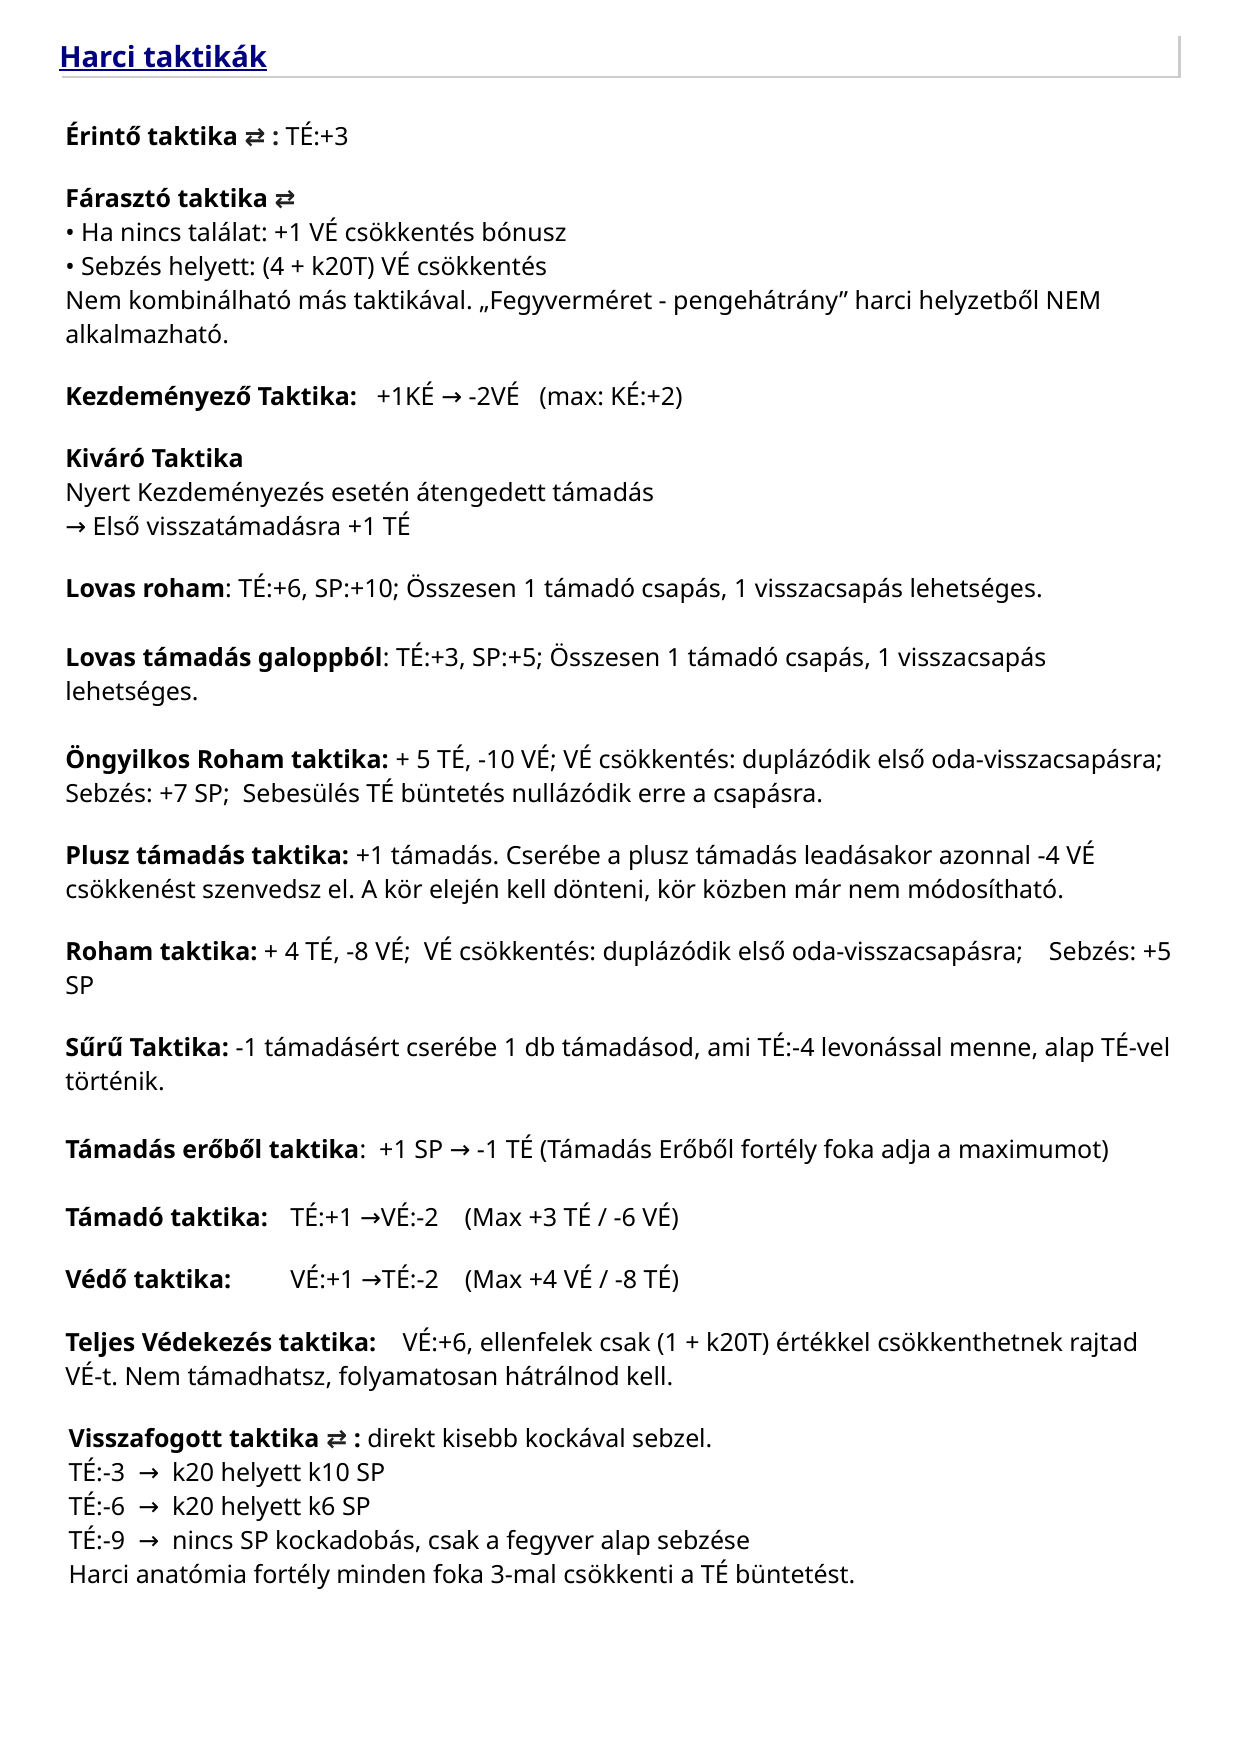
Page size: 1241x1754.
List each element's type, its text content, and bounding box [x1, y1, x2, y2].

text Támadó taktika: TÉ:+1 →VÉ:-2 (Max +3 TÉ / -6 VÉ) [65, 1200, 1181, 1234]
text Fárasztó taktika ⇄ [65, 180, 1181, 214]
text Teljes Védekezés taktika: VÉ:+6, ellenfelek csak (1 + k20T) értékkel csökkenthetnek rajtad VÉ-t. Nem támadhatsz, folyamatosan hátrálnod kell. [65, 1324, 1181, 1392]
text Visszafogott taktika ⇄ : direkt kisebb kockával sebzel. [68, 1420, 1181, 1454]
text • Sebzés helyett: (4 + k20T) VÉ csökkentés Nem kombinálható más taktikával. „Fegyverméret - pengehátrány” harci helyzetből NEM alkalmazható. [65, 248, 1181, 351]
text → Első visszatámadásra +1 TÉ [65, 509, 1181, 543]
text Sűrű Taktika: -1 támadásért cserébe 1 db támadásod, ami TÉ:-4 levonással menne, alap TÉ-vel történik. [65, 1030, 1181, 1098]
text Lovas roham: TÉ:+6, SP:+10; Összesen 1 támadó csapás, 1 visszacsapás lehetséges. [65, 571, 1181, 605]
text Harci anatómia fortély minden foka 3-mal csökkenti a TÉ büntetést. [68, 1557, 1181, 1591]
text TÉ:-9 → nincs SP kockadobás, csak a fegyver alap sebzése [68, 1523, 1181, 1557]
text Lovas támadás galoppból: TÉ:+3, SP:+5; Összesen 1 támadó csapás, 1 visszacsapás lehetséges. [65, 639, 1181, 707]
text TÉ:-3 → k20 helyett k10 SP TÉ:-6 → k20 helyett k6 SP [68, 1454, 1181, 1523]
text Érintő taktika ⇄ : TÉ:+3 [65, 118, 1181, 152]
text Támadás erőből taktika: +1 SP → -1 TÉ (Támadás Erőből fortély foka adja a maximumot) [65, 1132, 1181, 1166]
subtitle Harci taktikák [59, 36, 1178, 76]
text Öngyilkos Roham taktika: + 5 TÉ, -10 VÉ; VÉ csökkentés: duplázódik első oda-visszacsapásra; Sebzés: +7 SP; Sebesülés TÉ büntetés nullázódik erre a csapásra. [65, 741, 1181, 809]
text • Ha nincs találat: +1 VÉ csökkentés bónusz [65, 214, 1181, 248]
text Nyert Kezdeményezés esetén átengedett támadás [65, 475, 1181, 509]
text Védő taktika: VÉ:+1 →TÉ:-2 (Max +4 VÉ / -8 TÉ) [65, 1262, 1181, 1296]
text Roham taktika: + 4 TÉ, -8 VÉ; VÉ csökkentés: duplázódik első oda-visszacsapásra; Sebzés: +5 SP [65, 934, 1181, 1002]
text Kiváró Taktika [65, 441, 1181, 475]
text Kezdeményező Taktika: +1KÉ → -2VÉ (max: KÉ:+2) [65, 379, 1181, 413]
text Plusz támadás taktika: +1 támadás. Cserébe a plusz támadás leadásakor azonnal -4 VÉ csökkenést szenvedsz el. A kör elején kell dönteni, kör közben már nem módosítható. [65, 837, 1181, 906]
